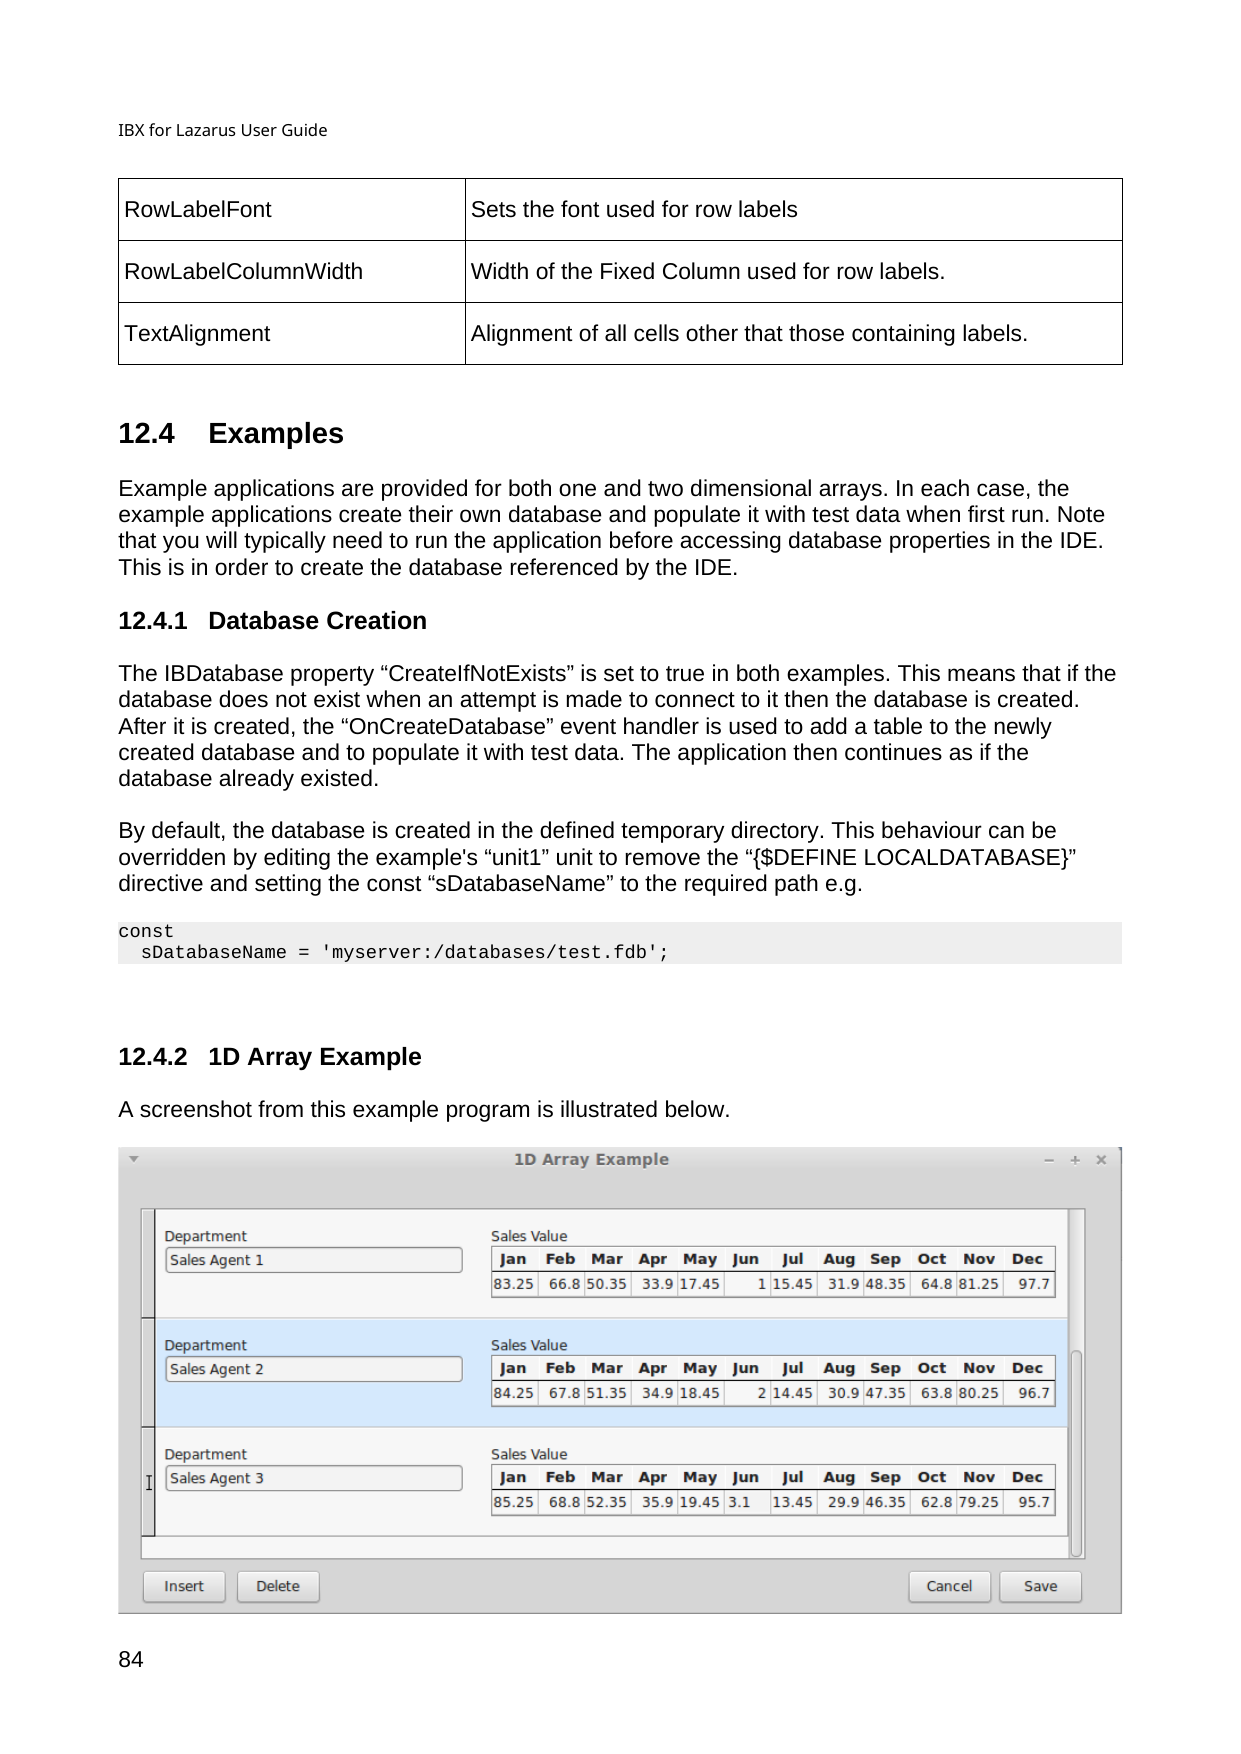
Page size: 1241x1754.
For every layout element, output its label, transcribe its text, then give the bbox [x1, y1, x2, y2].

table_cell RowLabelColumnWidth [119, 241, 465, 302]
text const [118, 922, 1122, 943]
subtitle Examples [118, 416, 1122, 449]
table_cell Alignment of all cells other that those containing labels. [466, 303, 1122, 364]
text Example applications are provided for both one and two dimensional arrays. In each case, the example applications create their own database and populate it with test data when first run. Note that you will typically need to run the application before accessing database properties in the IDE. This is in order to create the database referenced by the IDE. [118, 475, 1122, 580]
picture [118, 1147, 1123, 1614]
subtitle 1D Array Example [118, 1042, 1122, 1071]
subtitle Database Creation [118, 606, 1122, 634]
table_cell TextAlignment [119, 303, 465, 364]
table_cell RowLabelFont [119, 179, 465, 240]
text A screenshot from this example program is illustrated below. [118, 1096, 1122, 1122]
text By default, the database is created in the defined temporary directory. This behaviour can be overridden by editing the example's “unit1” unit to remove the “{$DEFINE LOCALDATABASE}” directive and setting the const “sDatabaseName” to the required path e.g. [118, 817, 1122, 896]
table_cell Width of the Fixed Column used for row labels. [466, 241, 1122, 302]
text The IBDatabase property “CreateIfNotExists” is set to true in both examples. This means that if the database does not exist when an attempt is made to connect to it then the database is created. After it is created, the “OnCreateDatabase” event handler is used to add a table to the newly created database and to populate it with test data. The application then continues as if the database already existed. [118, 660, 1122, 792]
table_cell Sets the font used for row labels [466, 179, 1122, 240]
text sDatabaseName = 'myserver:/databases/test.fdb'; [118, 943, 1122, 964]
